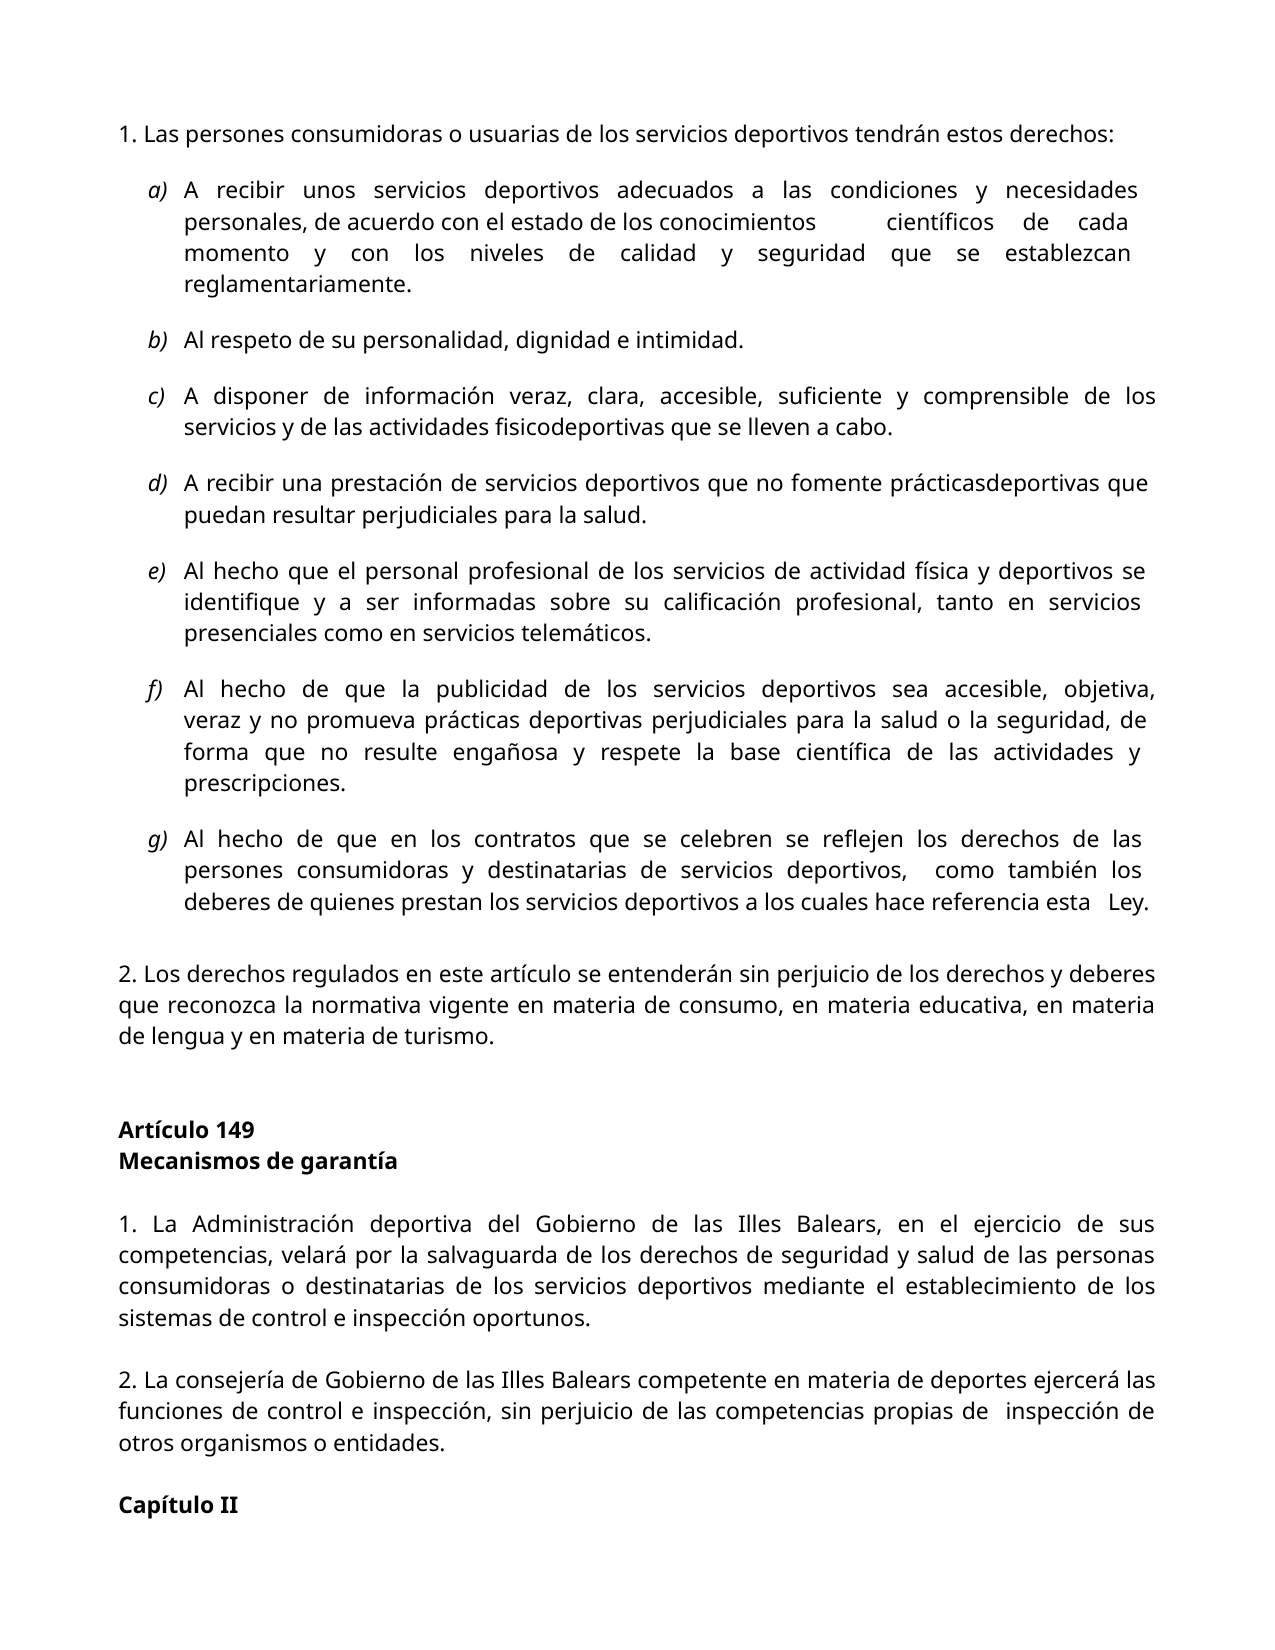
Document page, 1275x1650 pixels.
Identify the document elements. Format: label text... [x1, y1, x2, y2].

text Artículo 149 [118, 1114, 1157, 1145]
list A recibir unos servicios deportivos adecuados a las condiciones y necesidades personales, de acuerdo con el estado de los conocimientos científicos de cada momento y con los niveles de calidad y seguridad que se establezcan reglamentariamente. [148, 174, 1157, 299]
list Al hecho de que en los contratos que se celebren se reflejen los derechos de las persones consumidoras y destinatarias de servicios deportivos, como también los deberes de quienes prestan los servicios deportivos a los cuales hace referencia esta Ley. [148, 823, 1157, 917]
text 2. La consejería de Gobierno de las Illes Balears competente en materia de deportes ejercerá las funciones de control e inspección, sin perjuicio de las competencias propias de inspección de otros organismos o entidades. [118, 1364, 1157, 1458]
list A recibir una prestación de servicios deportivos que no fomente prácticasdeportivas que puedan resultar perjudiciales para la salud. [148, 467, 1157, 530]
list Al hecho de que la publicidad de los servicios deportivos sea accesible, objetiva, veraz y no promueva prácticas deportivas perjudiciales para la salud o la seguridad, de forma que no resulte engañosa y respete la base científica de las actividades y prescripciones. [148, 673, 1157, 798]
text Capítulo II [118, 1489, 1157, 1520]
text 1. La Administración deportiva del Gobierno de las Illes Balears, en el ejercicio de sus competencias, velará por la salvaguarda de los derechos de seguridad y salud de las personas consumidoras o destinatarias de los servicios deportivos mediante el establecimiento de los sistemas de control e inspección oportunos. [118, 1208, 1157, 1333]
text 1. Las persones consumidoras o usuarias de los servicios deportivos tendrán estos derechos: [118, 118, 1157, 149]
text 2. Los derechos regulados en este artículo se entenderán sin perjuicio de los derechos y deberes que reconozca la normativa vigente en materia de consumo, en materia educativa, en materia de lengua y en materia de turismo. [118, 958, 1157, 1052]
list Al hecho que el personal profesional de los servicios de actividad física y deportivos se identifique y a ser informadas sobre su calificación profesional, tanto en servicios presenciales como en servicios telemáticos. [148, 554, 1157, 648]
text Mecanismos de garantía [118, 1145, 1157, 1177]
list Al respeto de su personalidad, dignidad e intimidad. [148, 324, 1157, 355]
list A disponer de información veraz, clara, accesible, suficiente y comprensible de los servicios y de las actividades fisicodeportivas que se lleven a cabo. [148, 380, 1157, 442]
